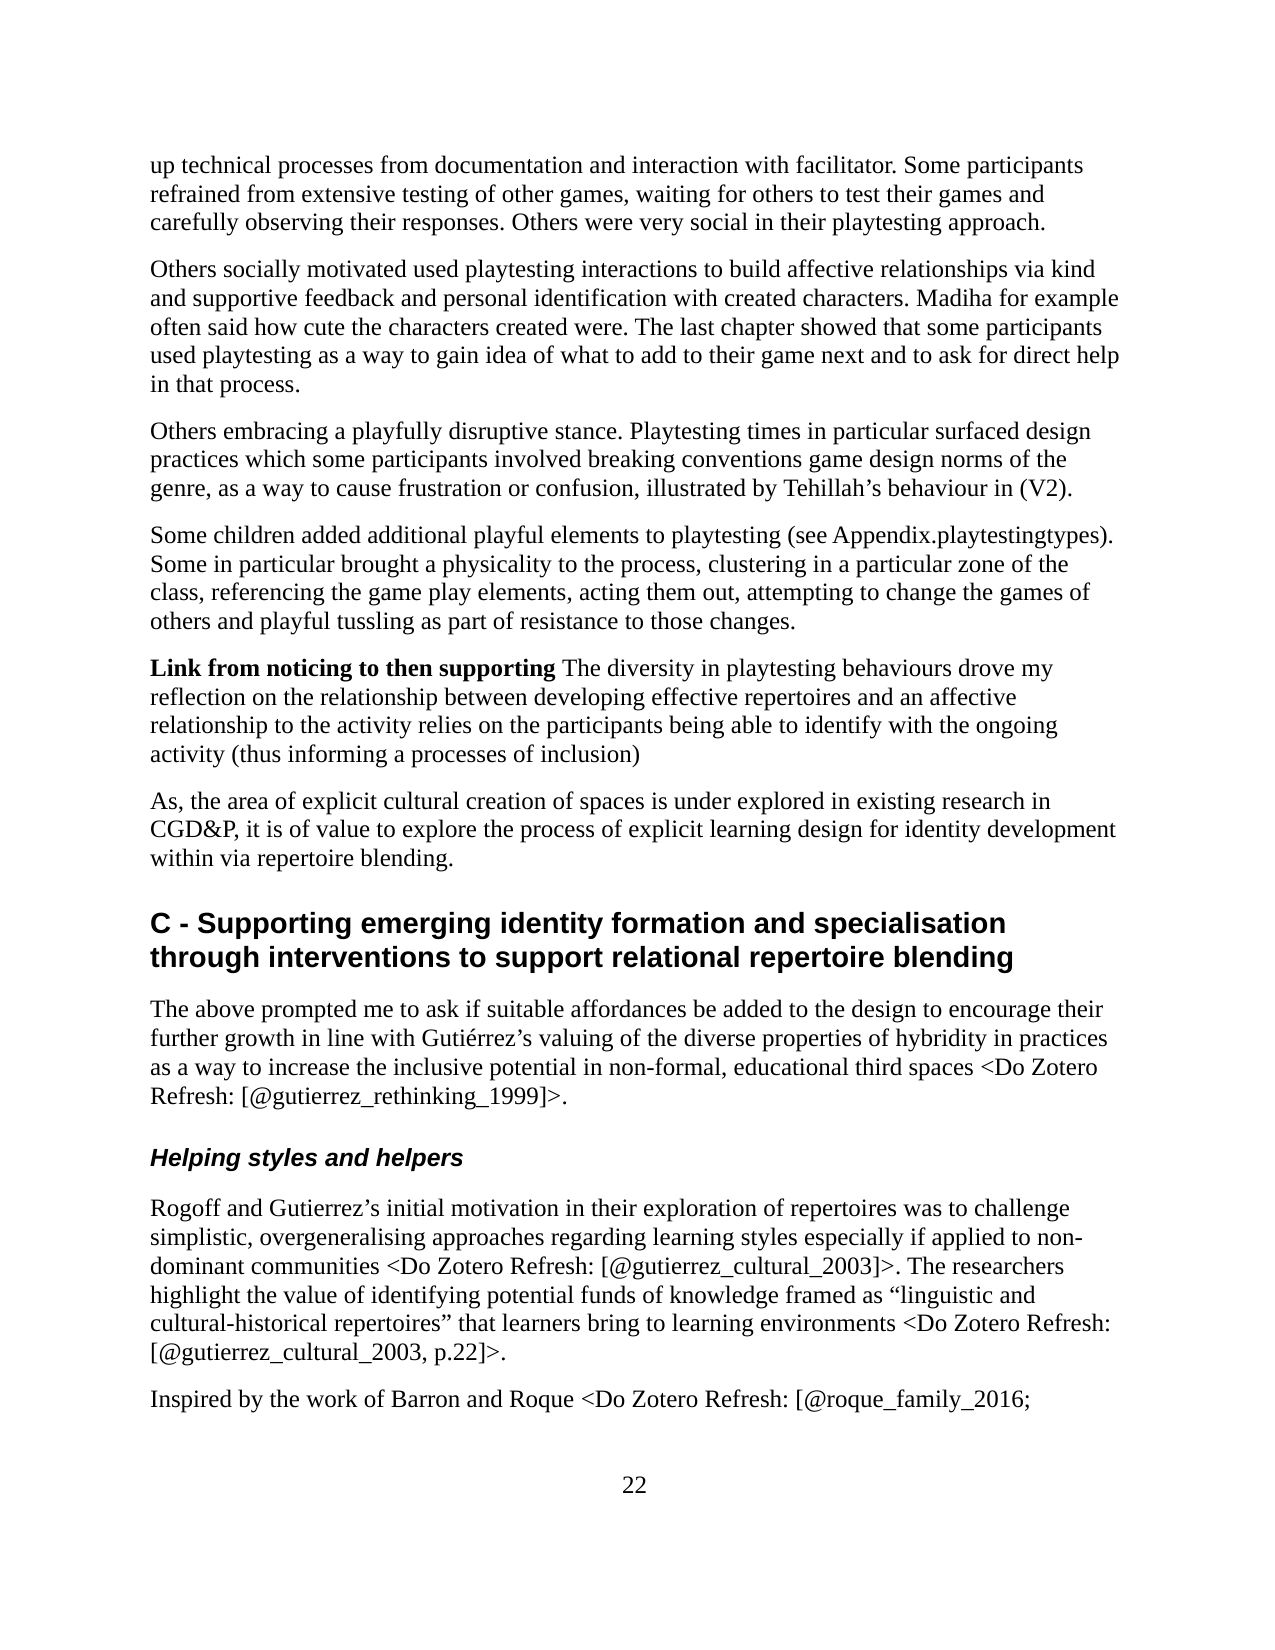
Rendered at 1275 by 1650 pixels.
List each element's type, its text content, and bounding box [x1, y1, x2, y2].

text Rogoff and Gutierrez’s initial motivation in their exploration of repertoires was to challenge simplistic, overgeneralising approaches regarding learning styles especially if applied to non-dominant communities <Do Zotero Refresh: [@gutierrez_cultural_2003]>. The researchers highlight the value of identifying potential funds of knowledge framed as “linguistic and cultural-historical repertoires” that learners bring to learning environments <Do Zotero Refresh: [@gutierrez_cultural_2003, p.22]>. [150, 1193, 1125, 1366]
text As, the area of explicit cultural creation of spaces is under explored in existing research in CGD&P, it is of value to explore the process of explicit learning design for identity development within via repertoire blending. [150, 786, 1125, 872]
text Some children added additional playful elements to playtesting (see Appendix.playtestingtypes). Some in particular brought a physicality to the process, clustering in a particular zone of the class, referencing the game play elements, acting them out, attempting to change the games of others and playful tussling as part of resistance to those changes. [150, 520, 1125, 635]
subtitle C - Supporting emerging identity formation and specialisation through interventions to support relational repertoire blending [150, 906, 1125, 973]
text Inspired by the work of Barron and Roque <Do Zotero Refresh: [@roque_family_2016; [150, 1384, 1125, 1413]
text The above prompted me to ask if suitable affordances be added to the design to encourage their further growth in line with Gutiérrez’s valuing of the diverse properties of hybridity in practices as a way to increase the inclusive potential in non-formal, educational third spaces <Do Zotero Refresh: [@gutierrez_rethinking_1999]>. [150, 994, 1125, 1109]
subtitle Helping styles and helpers [150, 1143, 1125, 1172]
text up technical processes from documentation and interaction with facilitator. Some participants refrained from extensive testing of other games, waiting for others to test their games and carefully observing their responses. Others were very social in their playtesting approach. [150, 150, 1125, 236]
text Others embracing a playfully disruptive stance. Playtesting times in particular surfaced design practices which some participants involved breaking conventions game design norms of the genre, as a way to cause frustration or confusion, illustrated by Tehillah’s behaviour in (V2). [150, 416, 1125, 502]
text Others socially motivated used playtesting interactions to build affective relationships via kind and supportive feedback and personal identification with created characters. Madiha for example often said how cute the characters created were. The last chapter showed that some participants used playtesting as a way to gain idea of what to add to their game next and to ask for direct help in that process. [150, 254, 1125, 398]
text Link from noticing to then supporting The diversity in playtesting behaviours drove my reflection on the relationship between developing effective repertoires and an affective relationship to the activity relies on the participants being able to identify with the ongoing activity (thus informing a processes of inclusion) [150, 653, 1125, 768]
